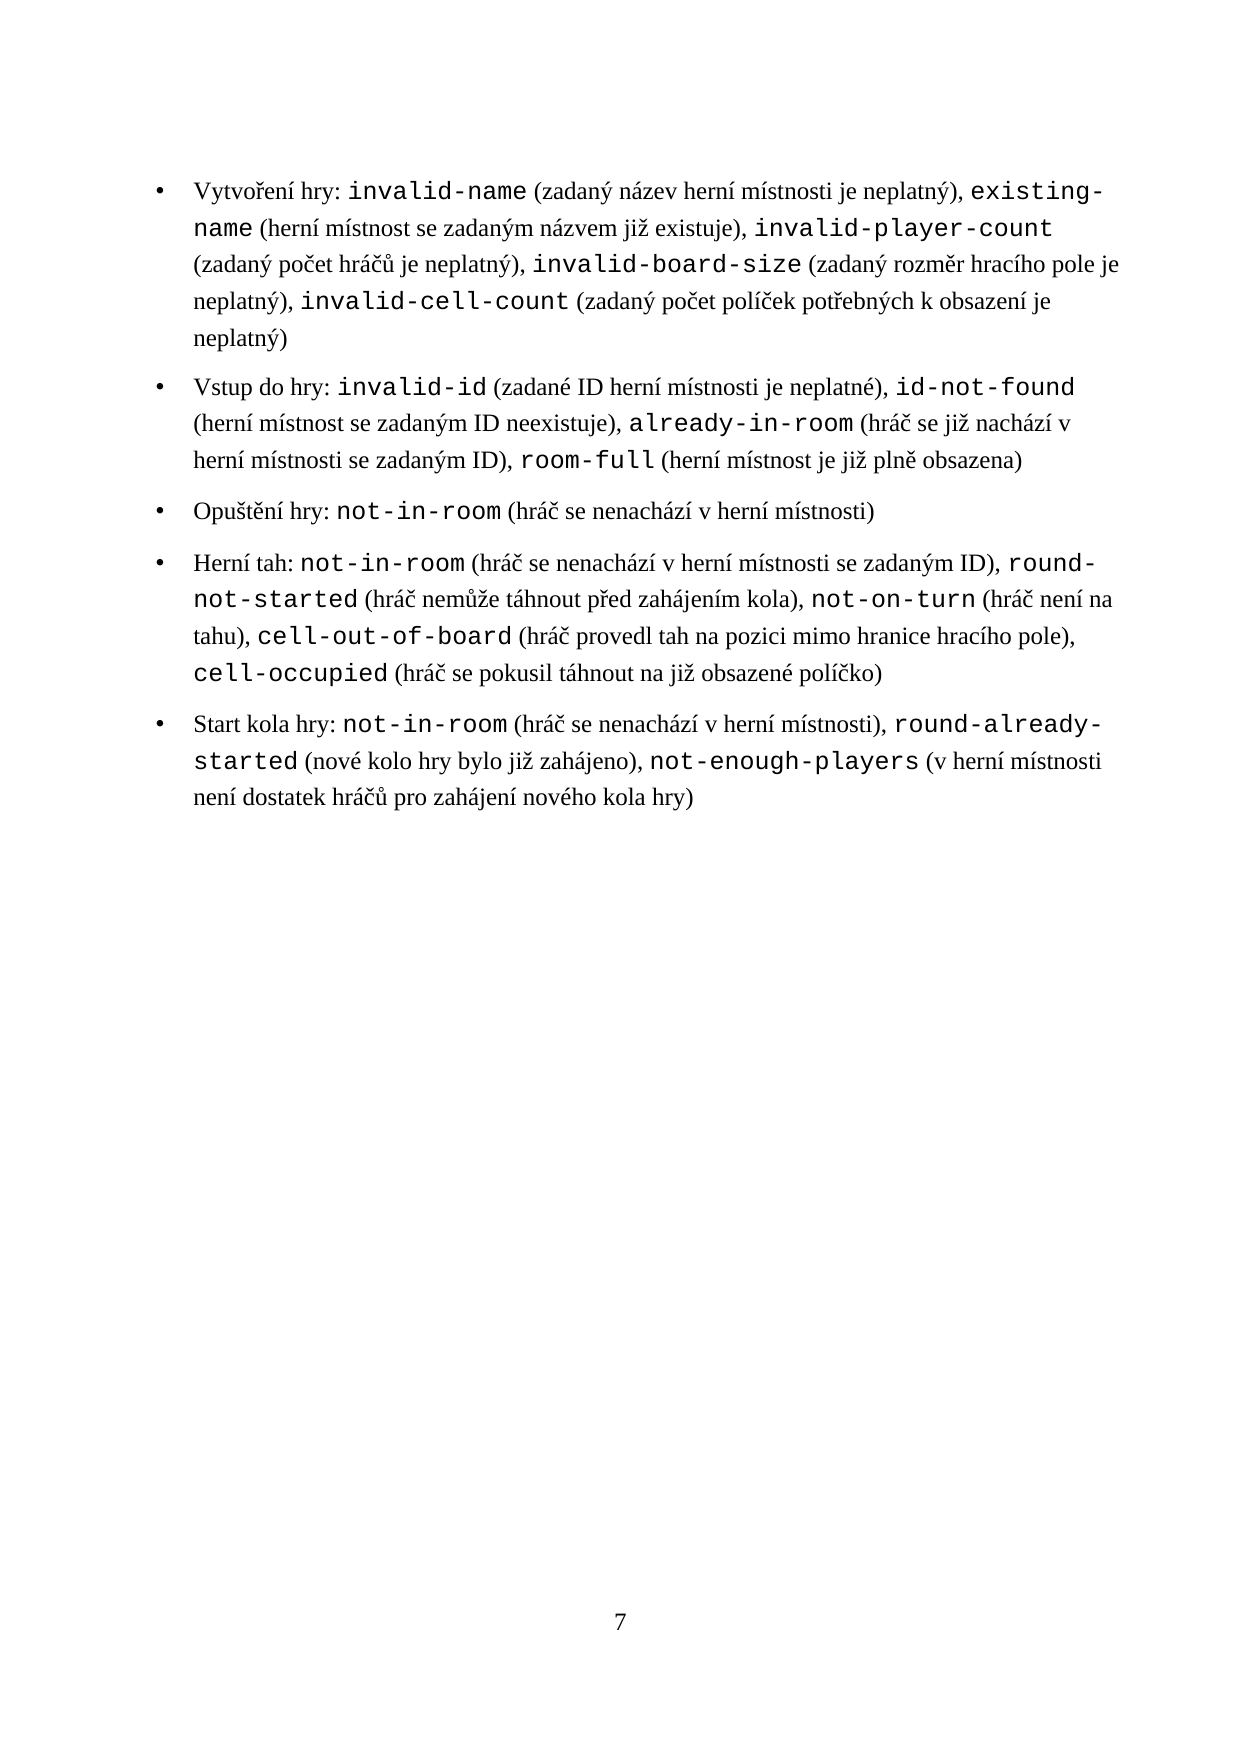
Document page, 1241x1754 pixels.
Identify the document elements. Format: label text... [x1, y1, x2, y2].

list Start kola hry: not-in-room (hráč se nenachází v herní místnosti), round-already-started (nové kolo hry bylo již zahájeno), not-enough-players (v herní místnosti není dostatek hráčů pro zahájení nového kola hry) [156, 709, 1122, 811]
list Vstup do hry: invalid-id (zadané ID herní místnosti je neplatné), id-not-found (herní místnost se zadaným ID neexistuje), already-in-room (hráč se již nachází v herní místnosti se zadaným ID), room-full (herní místnost je již plně obsazena) [156, 372, 1122, 476]
list Vytvoření hry: invalid-name (zadaný název herní místnosti je neplatný), existing-name (herní místnost se zadaným názvem již existuje), invalid-player-count (zadaný počet hráčů je neplatný), invalid-board-size (zadaný rozměr hracího pole je neplatný), invalid-cell-count (zadaný počet políček potřebných k obsazení je neplatný) [156, 176, 1122, 351]
list Herní tah: not-in-room (hráč se nenachází v herní místnosti se zadaným ID), round-not-started (hráč nemůže táhnout před zahájením kola), not-on-turn (hráč není na tahu), cell-out-of-board (hráč provedl tah na pozici mimo hranice hracího pole), cell-occupied (hráč se pokusil táhnout na již obsazené políčko) [156, 548, 1122, 688]
list Opuštění hry: not-in-room (hráč se nenachází v herní místnosti) [156, 496, 1122, 527]
